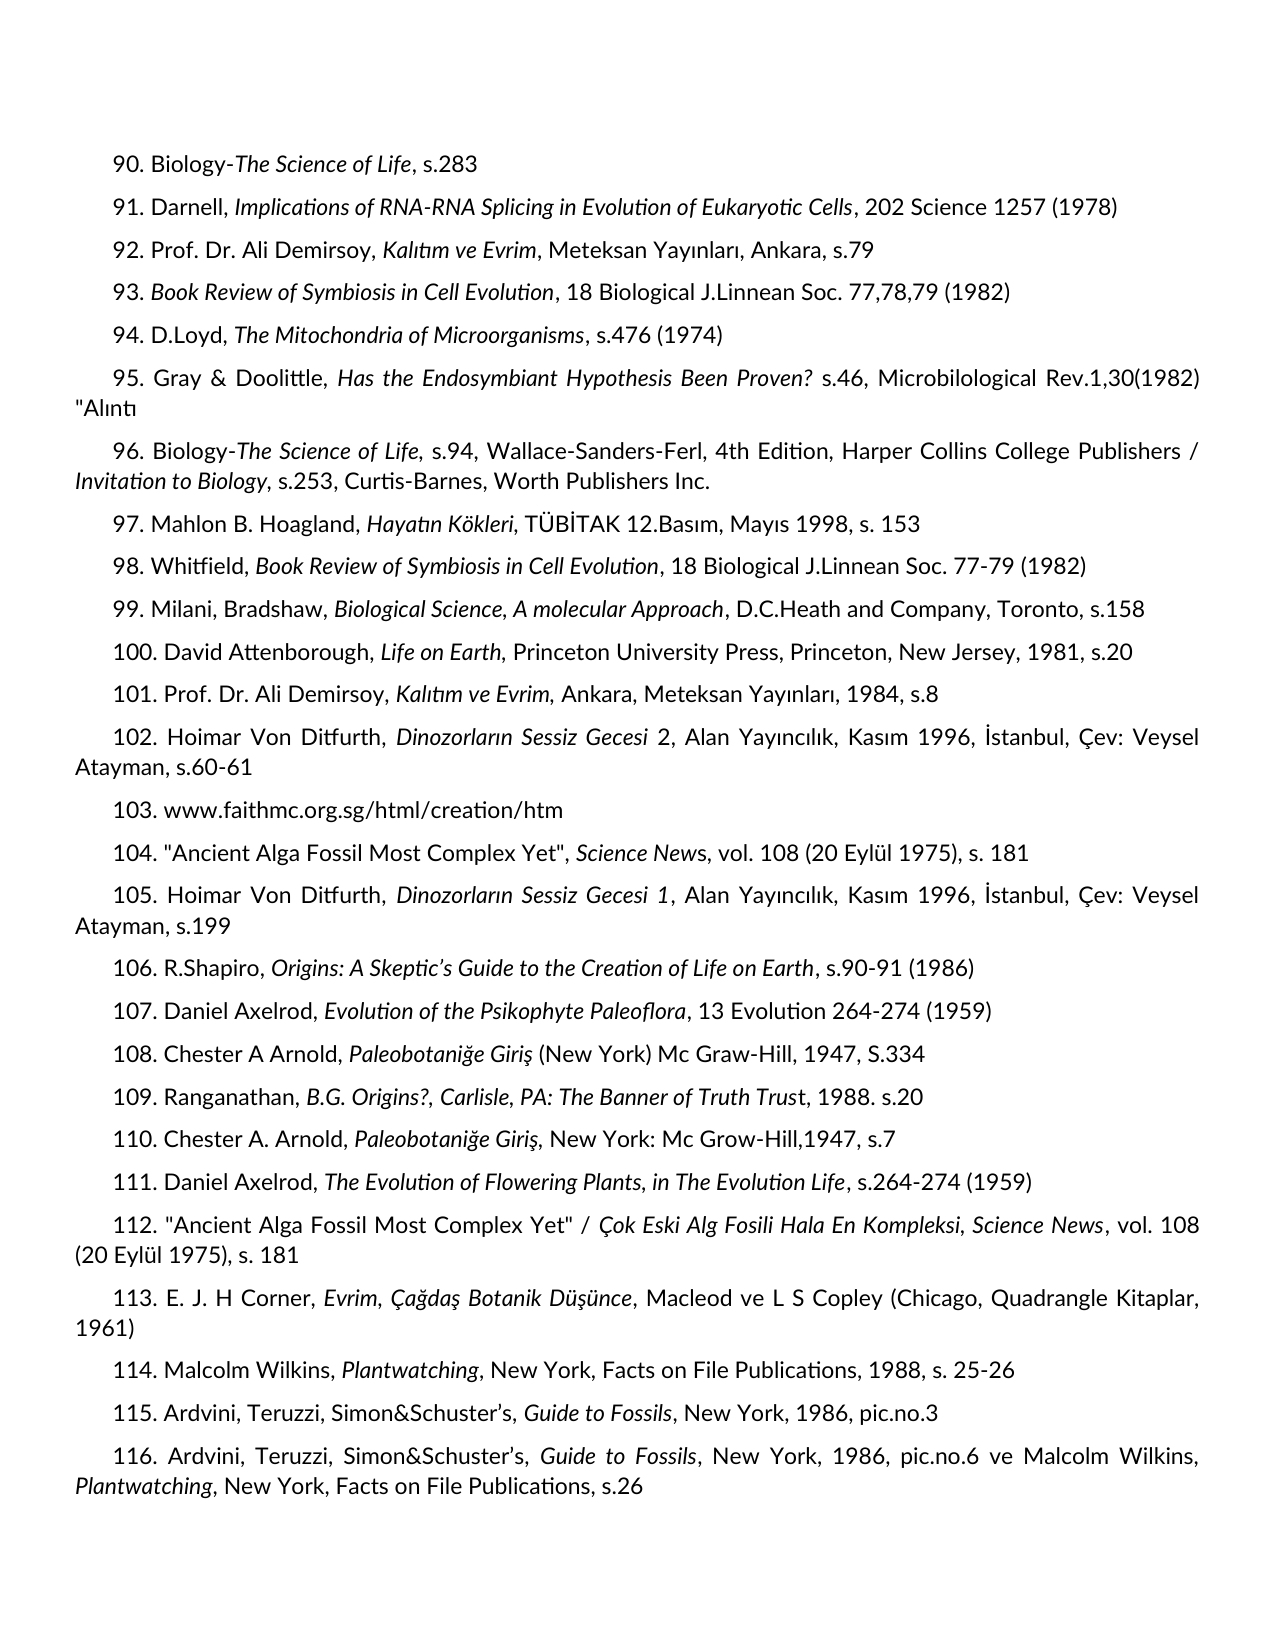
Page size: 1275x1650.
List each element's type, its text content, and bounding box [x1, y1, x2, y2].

text 107. Daniel Axelrod, Evolution of the Psikophyte Paleoflora, 13 Evolution 264-274 (1959) [75, 997, 1200, 1024]
text 111. Daniel Axelrod, The Evolution of Flowering Plants, in The Evolution Life, s.264-274 (1959) [75, 1168, 1200, 1195]
text 109. Ranganathan, B.G. Origins?, Carlisle, PA: The Banner of Truth Trust, 1988. s.20 [75, 1082, 1200, 1110]
text 106. R.Shapiro, Origins: A Skeptic’s Guide to the Creation of Life on Earth, s.90-91 (1986) [75, 954, 1200, 982]
text 93. Book Review of Symbiosis in Cell Evolution, 18 Biological J.Linnean Soc. 77,78,79 (1982) [75, 278, 1200, 306]
text 101. Prof. Dr. Ali Demirsoy, Kalıtım ve Evrim, Ankara, Meteksan Yayınları, 1984, s.8 [75, 680, 1200, 708]
text 112. "Ancient Alga Fossil Most Complex Yet" / Çok Eski Alg Fosili Hala En Kompleksi, Science News, vol. 108 (20 Eylül 1975), s. 181 [75, 1210, 1200, 1268]
text 97. Mahlon B. Hoagland, Hayatın Kökleri, TÜBİTAK 12.Basım, Mayıs 1998, s. 153 [75, 509, 1200, 537]
text 99. Milani, Bradshaw, Biological Science, A molecular Approach, D.C.Heath and Company, Toronto, s.158 [75, 595, 1200, 622]
text 96. Biology-The Science of Life, s.94, Wallace-Sanders-Ferl, 4th Edition, Harper Collins College Publishers / Invitation to Biology, s.253, Curtis-Barnes, Worth Publishers Inc. [75, 436, 1200, 494]
text 105. Hoimar Von Ditfurth, Dinozorların Sessiz Gecesi 1, Alan Yayıncılık, Kasım 1996, İstanbul, Çev: Veysel Atayman, s.199 [75, 881, 1200, 939]
text 95. Gray & Doolittle, Has the Endosymbiant Hypothesis Been Proven? s.46, Microbilological Rev.1,30(1982) "Alıntı [75, 363, 1200, 421]
text 115. Ardvini, Teruzzi, Simon&Schuster’s, Guide to Fossils, New York, 1986, pic.no.3 [75, 1399, 1200, 1426]
text 102. Hoimar Von Ditfurth, Dinozorların Sessiz Gecesi 2, Alan Yayıncılık, Kasım 1996, İstanbul, Çev: Veysel Atayman, s.60-61 [75, 723, 1200, 781]
text 94. D.Loyd, The Mitochondria of Microorganisms, s.476 (1974) [75, 321, 1200, 348]
text 92. Prof. Dr. Ali Demirsoy, Kalıtım ve Evrim, Meteksan Yayınları, Ankara, s.79 [75, 235, 1200, 263]
text 104. "Ancient Alga Fossil Most Complex Yet", Science News, vol. 108 (20 Eylül 1975), s. 181 [75, 838, 1200, 866]
text 116. Ardvini, Teruzzi, Simon&Schuster’s, Guide to Fossils, New York, 1986, pic.no.6 ve Malcolm Wilkins, Plantwatching, New York, Facts on File Publications, s.26 [75, 1442, 1200, 1499]
text 108. Chester A Arnold, Paleobotaniğe Giriş (New York) Mc Graw-Hill, 1947, S.334 [75, 1039, 1200, 1067]
text 103. www.faithmc.org.sg/html/creation/htm [75, 796, 1200, 823]
text 114. Malcolm Wilkins, Plantwatching, New York, Facts on File Publications, 1988, s. 25-26 [75, 1356, 1200, 1384]
text 91. Darnell, Implications of RNA-RNA Splicing in Evolution of Eukaryotic Cells, 202 Science 1257 (1978) [75, 193, 1200, 220]
text 113. E. J. H Corner, Evrim, Çağdaş Botanik Düşünce, Macleod ve L S Copley (Chicago, Quadrangle Kitaplar, 1961) [75, 1283, 1200, 1341]
text 90. Biology-The Science of Life, s.283 [75, 150, 1200, 177]
text 110. Chester A. Arnold, Paleobotaniğe Giriş, New York: Mc Grow-Hill,1947, s.7 [75, 1125, 1200, 1152]
text 100. David Attenborough, Life on Earth, Princeton University Press, Princeton, New Jersey, 1981, s.20 [75, 637, 1200, 665]
text 98. Whitfield, Book Review of Symbiosis in Cell Evolution, 18 Biological J.Linnean Soc. 77-79 (1982) [75, 552, 1200, 579]
